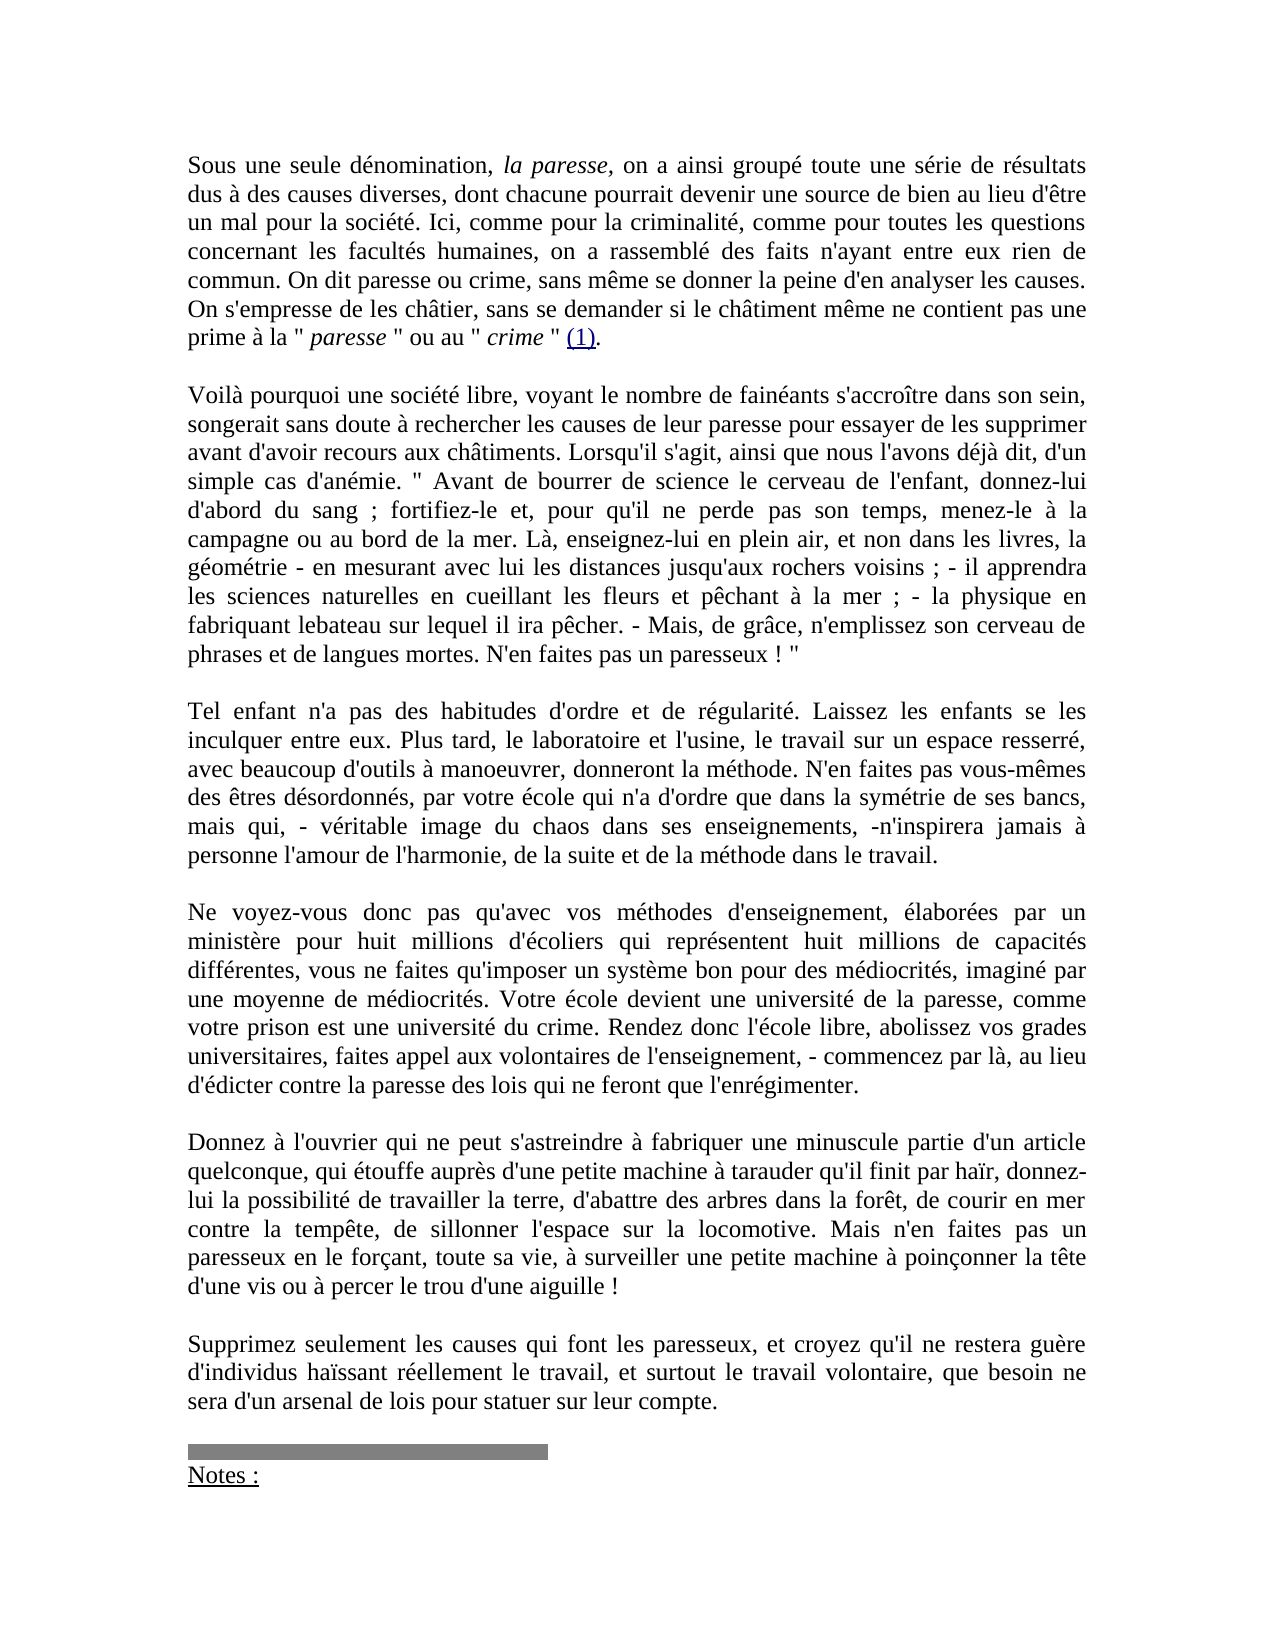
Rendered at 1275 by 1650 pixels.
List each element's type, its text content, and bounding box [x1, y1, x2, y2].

text Tel enfant n'a pas des habitudes d'ordre et de régularité. Laissez les enfants se les inculquer entre eux. Plus tard, le laboratoire et l'usine, le travail sur un espace resserré, avec beaucoup d'outils à manoeuvrer, donneront la méthode. N'en faites pas vous-mêmes des êtres désordonnés, par votre école qui n'a d'ordre que dans la symétrie de ses bancs, mais qui, - véritable image du chaos dans ses enseignements, -n'inspirera jamais à personne l'amour de l'harmonie, de la suite et de la méthode dans le travail. [187, 696, 1087, 869]
text Voilà pourquoi une société libre, voyant le nombre de fainéants s'accroître dans son sein, songerait sans doute à rechercher les causes de leur paresse pour essayer de les supprimer avant d'avoir recours aux châtiments. Lorsqu'il s'agit, ainsi que nous l'avons déjà dit, d'un simple cas d'anémie. " Avant de bourrer de science le cerveau de l'enfant, donnez-lui d'abord du sang ; fortifiez-le et, pour qu'il ne perde pas son temps, menez-le à la campagne ou au bord de la mer. Là, enseignez-lui en plein air, et non dans les livres, la géométrie - en mesurant avec lui les distances jusqu'aux rochers voisins ; - il apprendra les sciences naturelles en cueillant les fleurs et pêchant à la mer ; - la physique en fabriquant lebateau sur lequel il ira pêcher. - Mais, de grâce, n'emplissez son cerveau de phrases et de langues mortes. N'en faites pas un paresseux ! " [187, 380, 1087, 667]
text Ne voyez-vous donc pas qu'avec vos méthodes d'enseignement, élaborées par un ministère pour huit millions d'écoliers qui représentent huit millions de capacités différentes, vous ne faites qu'imposer un système bon pour des médiocrités, imaginé par une moyenne de médiocrités. Votre école devient une université de la paresse, comme votre prison est une université du crime. Rendez donc l'école libre, abolissez vos grades universitaires, faites appel aux volontaires de l'enseignement, - commencez par là, au lieu d'édicter contre la paresse des lois qui ne feront que l'enrégimenter. [187, 897, 1087, 1099]
text Supprimez seulement les causes qui font les paresseux, et croyez qu'il ne restera guère d'individus haïssant réellement le travail, et surtout le travail volontaire, que besoin ne sera d'un arsenal de lois pour statuer sur leur compte. [187, 1329, 1087, 1415]
text Donnez à l'ouvrier qui ne peut s'astreindre à fabriquer une minuscule partie d'un article quelconque, qui étouffe auprès d'une petite machine à tarauder qu'il finit par haïr, donnez-lui la possibilité de travailler la terre, d'abattre des arbres dans la forêt, de courir en mer contre la tempête, de sillonner l'espace sur la locomotive. Mais n'en faites pas un paresseux en le forçant, toute sa vie, à surveiller une petite machine à poinçonner la tête d'une vis ou à percer le trou d'une aiguille ! [187, 1127, 1087, 1300]
text Notes : [187, 1460, 1087, 1489]
text Sous une seule dénomination, la paresse, on a ainsi groupé toute une série de résultats dus à des causes diverses, dont chacune pourrait devenir une source de bien au lieu d'être un mal pour la société. Ici, comme pour la criminalité, comme pour toutes les questions concernant les facultés humaines, on a rassemblé des faits n'ayant entre eux rien de commun. On dit paresse ou crime, sans même se donner la peine d'en analyser les causes. On s'empresse de les châtier, sans se demander si le châtiment même ne contient pas une prime à la " paresse " ou au " crime " (1). [187, 150, 1087, 351]
